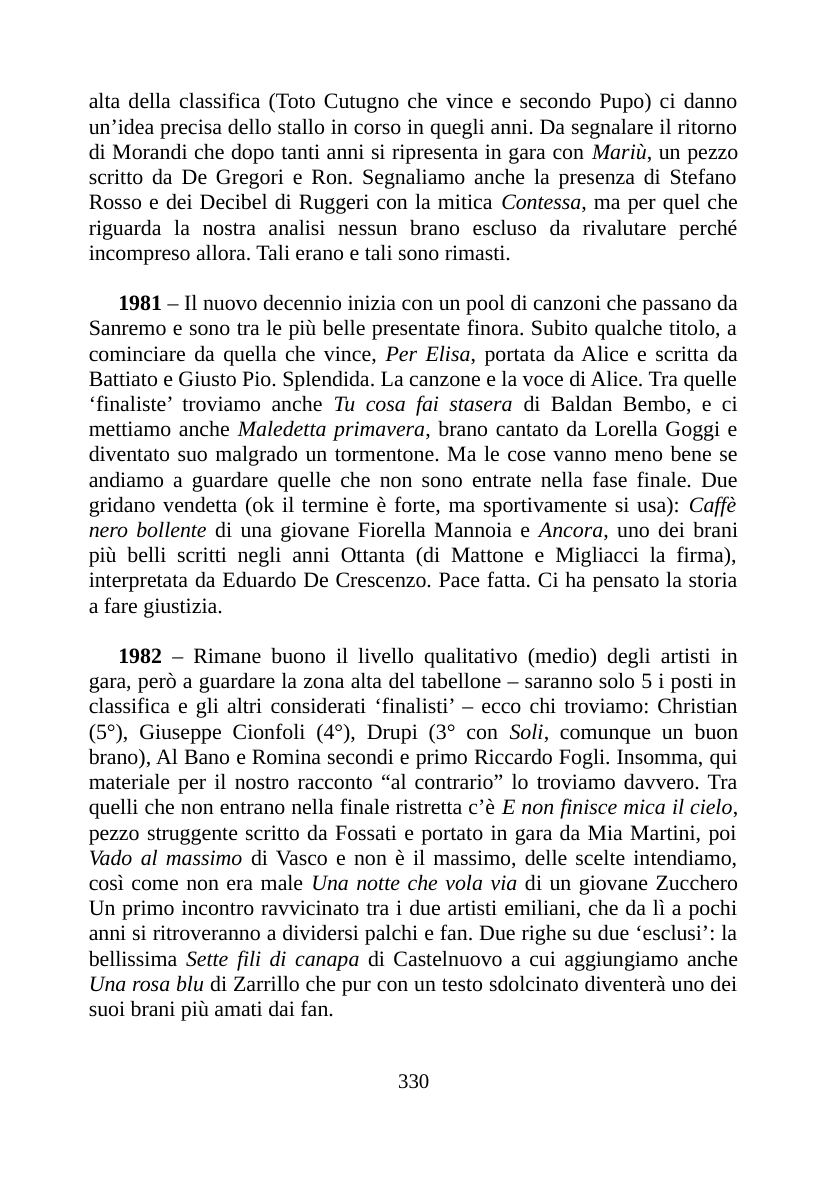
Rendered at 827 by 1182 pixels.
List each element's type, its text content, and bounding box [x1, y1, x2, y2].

text 1982 – Rimane buono il livello qualitativo (medio) degli artisti in gara, però a guardare la zona alta del tabellone – saranno solo 5 i posti in classifica e gli altri considerati ‘finalisti’ – ecco chi troviamo: Christian (5°), Giuseppe Cionfoli (4°), Drupi (3° con Soli, comunque un buon brano), Al Bano e Romina secondi e primo Riccardo Fogli. Insomma, qui materiale per il nostro racconto “al contrario” lo troviamo davvero. Tra quelli che non entrano nella finale ristretta c’è E non finisce mica il cielo, pezzo struggente scritto da Fossati e portato in gara da Mia Martini, poi Vado al massimo di Vasco e non è il massimo, delle scelte intendiamo, così come non era male Una notte che vola via di un giovane Zucchero Un primo incontro ravvicinato tra i due artisti emiliani, che da lì a pochi anni si ritroveranno a dividersi palchi e fan. Due righe su due ‘esclusi’: la bellissima Sette fili di canapa di Castelnuovo a cui aggiungiamo anche Una rosa blu di Zarrillo che pur con un testo sdolcinato diventerà uno dei suoi brani più amati dai fan. [88, 643, 738, 1021]
text 1981 – Il nuovo decennio inizia con un pool di canzoni che passano da Sanremo e sono tra le più belle presentate finora. Subito qualche titolo, a cominciare da quella che vince, Per Elisa, portata da Alice e scritta da Battiato e Giusto Pio. Splendida. La canzone e la voce di Alice. Tra quelle ‘finaliste’ troviamo anche Tu cosa fai stasera di Baldan Bembo, e ci mettiamo anche Maledetta primavera, brano cantato da Lorella Goggi e diventato suo malgrado un tormentone. Ma le cose vanno meno bene se andiamo a guardare quelle che non sono entrate nella fase finale. Due gridano vendetta (ok il termine è forte, ma sportivamente si usa): Caffè nero bollente di una giovane Fiorella Mannoia e Ancora, uno dei brani più belli scritti negli anni Ottanta (di Mattone e Migliacci la firma), interpretata da Eduardo De Crescenzo. Pace fatta. Ci ha pensato la storia a fare giustizia. [88, 290, 738, 618]
text alta della classifica (Toto Cutugno che vince e secondo Pupo) ci danno un’idea precisa dello stallo in corso in quegli anni. Da segnalare il ritorno di Morandi che dopo tanti anni si ripresenta in gara con Mariù, un pezzo scritto da De Gregori e Ron. Segnaliamo anche la presenza di Stefano Rosso e dei Decibel di Ruggeri con la mitica Contessa, ma per quel che riguarda la nostra analisi nessun brano escluso da rivalutare perché incompreso allora. Tali erano e tali sono rimasti. [88, 88, 738, 265]
